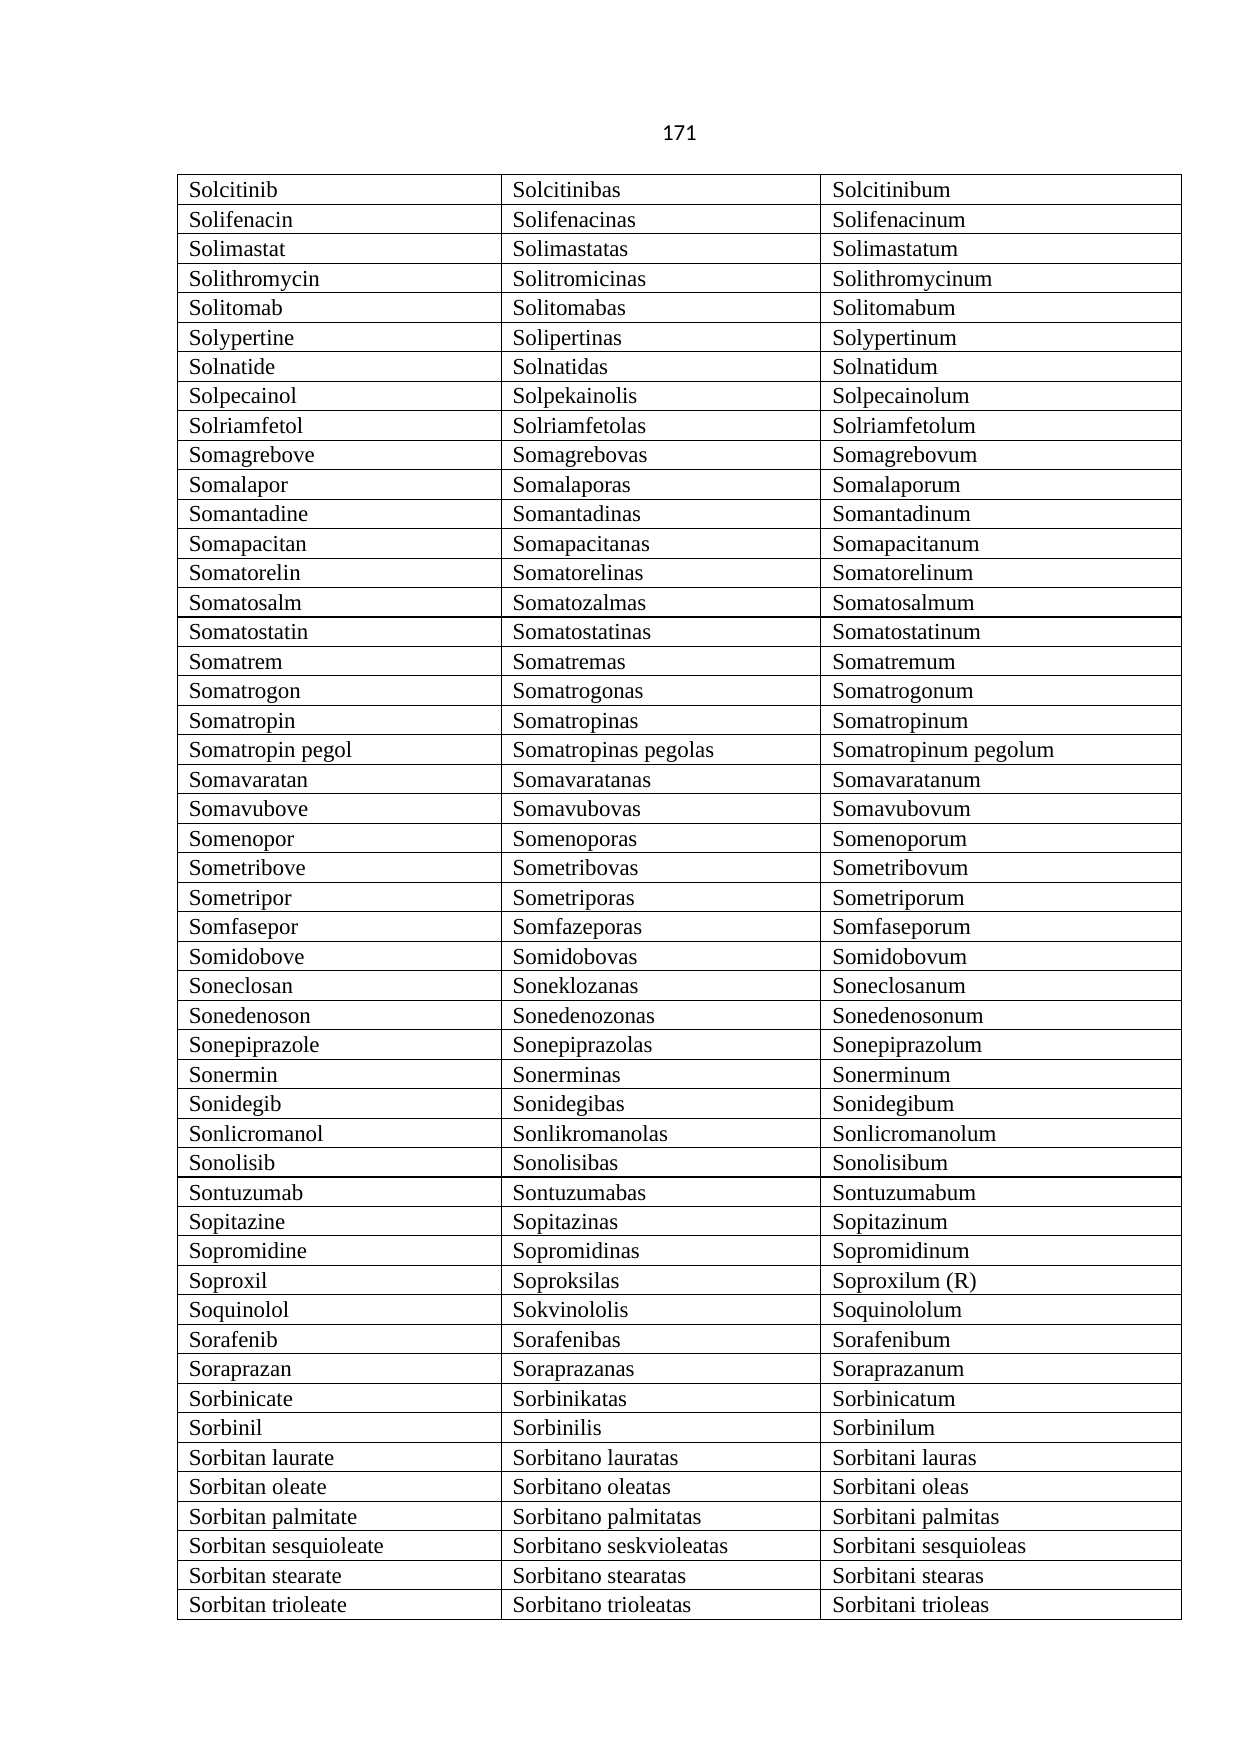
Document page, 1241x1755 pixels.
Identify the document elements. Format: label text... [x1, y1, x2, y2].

table_cell Somavaratan [178, 765, 501, 793]
table_cell Soraprazanum [821, 1354, 1181, 1383]
table_cell Somantadinum [821, 500, 1181, 528]
table_cell Sonolisibas [502, 1148, 820, 1176]
table_cell Somapacitan [178, 529, 501, 557]
table_cell Sorbitano palmitatas [502, 1502, 820, 1530]
table_cell Solimastatas [502, 234, 820, 263]
table_cell Sorbinil [178, 1413, 501, 1442]
table_cell Somatremas [502, 647, 820, 675]
table_cell Sonlicromanol [178, 1119, 501, 1147]
table_cell Solitromicinas [502, 264, 820, 292]
table_cell Sometriporum [821, 883, 1181, 911]
table_cell Solifenacinas [502, 205, 820, 233]
table_cell Somenopor [178, 824, 501, 852]
table_cell Sontuzumabas [502, 1178, 820, 1206]
table_cell Soproxilum (R) [821, 1266, 1181, 1294]
table_cell Somfasepor [178, 912, 501, 941]
table_cell Sorbitani palmitas [821, 1502, 1181, 1530]
table_cell Somatosalm [178, 588, 501, 616]
table_cell Soproxil [178, 1266, 501, 1294]
table_cell Somidobovas [502, 942, 820, 970]
table_cell Somagrebovas [502, 441, 820, 469]
table_cell Sorbitani oleas [821, 1472, 1181, 1501]
table_cell Sorbitano seskvioleatas [502, 1531, 820, 1560]
table_cell Somavaratanum [821, 765, 1181, 793]
table_cell Solitomab [178, 293, 501, 322]
table_cell Sonerminas [502, 1060, 820, 1088]
table_cell Sorafenibas [502, 1325, 820, 1353]
table_cell Somatorelinum [821, 559, 1181, 587]
table_cell Solimastat [178, 234, 501, 263]
table_cell Sorbitan stearate [178, 1561, 501, 1589]
table_cell Sopitazinum [821, 1207, 1181, 1235]
table_cell Somatremum [821, 647, 1181, 675]
table_cell Sokvinololis [502, 1295, 820, 1324]
table_cell Solriamfetolas [502, 411, 820, 439]
table_cell Somagrebove [178, 441, 501, 469]
table_cell Solnatidum [821, 352, 1181, 381]
table_cell Sonermin [178, 1060, 501, 1088]
table_cell Sonlicromanolum [821, 1119, 1181, 1147]
table_cell Sometribovum [821, 853, 1181, 882]
table_cell Sometripor [178, 883, 501, 911]
table_cell Solitomabas [502, 293, 820, 322]
table_cell Solcitinibum [821, 175, 1181, 204]
table_cell Sopitazine [178, 1207, 501, 1235]
table_cell Somavubovum [821, 794, 1181, 823]
table_cell Somatrogonum [821, 676, 1181, 705]
table_cell Soraprazan [178, 1354, 501, 1383]
table_cell Sonedenoson [178, 1001, 501, 1029]
table_cell Solithromycin [178, 264, 501, 292]
table_cell Solriamfetolum [821, 411, 1181, 439]
table_cell Sorbitan palmitate [178, 1502, 501, 1530]
table_cell Somatropin pegol [178, 735, 501, 764]
table_cell Soneclosan [178, 971, 501, 999]
table_cell Sorbinilis [502, 1413, 820, 1442]
table_cell Somatostatinum [821, 618, 1181, 646]
table_cell Somatrem [178, 647, 501, 675]
table_cell Soraprazanas [502, 1354, 820, 1383]
table_cell Somenoporas [502, 824, 820, 852]
table_cell Sonidegib [178, 1089, 501, 1117]
table_cell Sonepiprazolum [821, 1030, 1181, 1058]
table_cell Sonerminum [821, 1060, 1181, 1088]
table_cell Soneclosanum [821, 971, 1181, 999]
table_cell Sometriporas [502, 883, 820, 911]
table_cell Somatorelinas [502, 559, 820, 587]
table_cell Solipertinas [502, 323, 820, 351]
table_cell Somalapor [178, 470, 501, 498]
table_cell Solriamfetol [178, 411, 501, 439]
table_cell Sopromidine [178, 1236, 501, 1265]
table_cell Sometribovas [502, 853, 820, 882]
table_cell Somatostatin [178, 618, 501, 646]
table_cell Sontuzumabum [821, 1178, 1181, 1206]
table_cell Solcitinibas [502, 175, 820, 204]
table_cell Sopitazinas [502, 1207, 820, 1235]
table_cell Somatrogonas [502, 676, 820, 705]
table_cell Somavubovas [502, 794, 820, 823]
table_cell Sorbinikatas [502, 1384, 820, 1412]
table_cell Somatostatinas [502, 618, 820, 646]
table_cell Sorafenib [178, 1325, 501, 1353]
table_cell Sonidegibas [502, 1089, 820, 1117]
table_cell Sorbitani sesquioleas [821, 1531, 1181, 1560]
table_cell Sonedenosonum [821, 1001, 1181, 1029]
table_cell Somantadinas [502, 500, 820, 528]
table_cell Sorbinilum [821, 1413, 1181, 1442]
table_cell Solifenacinum [821, 205, 1181, 233]
table_cell Sorbinicate [178, 1384, 501, 1412]
table_cell Sorbitan oleate [178, 1472, 501, 1501]
table_cell Somidobovum [821, 942, 1181, 970]
table_cell Sonepiprazolas [502, 1030, 820, 1058]
table_cell Sonepiprazole [178, 1030, 501, 1058]
table_cell Somatropin [178, 706, 501, 734]
table_cell Somapacitanum [821, 529, 1181, 557]
table_cell Solcitinib [178, 175, 501, 204]
table_cell Solnatide [178, 352, 501, 381]
table_cell Solpecainol [178, 382, 501, 410]
table_cell Somatozalmas [502, 588, 820, 616]
table_cell Sorbitano oleatas [502, 1472, 820, 1501]
table_cell Sopromidinas [502, 1236, 820, 1265]
table_cell Somatorelin [178, 559, 501, 587]
table_cell Sorbinicatum [821, 1384, 1181, 1412]
table_cell Solnatidas [502, 352, 820, 381]
table_cell Sorbitano lauratas [502, 1443, 820, 1471]
table_cell Soquinololum [821, 1295, 1181, 1324]
table_cell Sorbitano trioleatas [502, 1590, 820, 1619]
table_cell Soquinolol [178, 1295, 501, 1324]
table_cell Somalaporas [502, 470, 820, 498]
table_cell Sonolisib [178, 1148, 501, 1176]
table_cell Somavaratanas [502, 765, 820, 793]
table_cell Soproksilas [502, 1266, 820, 1294]
table_cell Solpekainolis [502, 382, 820, 410]
table_cell Sontuzumab [178, 1178, 501, 1206]
table_cell Somfaseporum [821, 912, 1181, 941]
table_cell Somatosalmum [821, 588, 1181, 616]
table_cell Sorbitan sesquioleate [178, 1531, 501, 1560]
table_cell Somalaporum [821, 470, 1181, 498]
table_cell Somantadine [178, 500, 501, 528]
table_cell Sometribove [178, 853, 501, 882]
table_cell Sorbitano stearatas [502, 1561, 820, 1589]
table_cell Somidobove [178, 942, 501, 970]
table_cell Sonedenozonas [502, 1001, 820, 1029]
table_cell Soneklozanas [502, 971, 820, 999]
table_cell Sonolisibum [821, 1148, 1181, 1176]
table_cell Somagrebovum [821, 441, 1181, 469]
table_cell Sorbitani trioleas [821, 1590, 1181, 1619]
table_cell Somenoporum [821, 824, 1181, 852]
table_cell Sopromidinum [821, 1236, 1181, 1265]
table_cell Solithromycinum [821, 264, 1181, 292]
table_cell Sorbitani lauras [821, 1443, 1181, 1471]
table_cell Sonlikromanolas [502, 1119, 820, 1147]
table_cell Solimastatum [821, 234, 1181, 263]
table_cell Solitomabum [821, 293, 1181, 322]
table_cell Solypertine [178, 323, 501, 351]
table_cell Somapacitanas [502, 529, 820, 557]
table_cell Somatropinas [502, 706, 820, 734]
table_cell Solpecainolum [821, 382, 1181, 410]
table_cell Solifenacin [178, 205, 501, 233]
table_cell Sorbitan laurate [178, 1443, 501, 1471]
table_cell Sonidegibum [821, 1089, 1181, 1117]
table_cell Somatropinum [821, 706, 1181, 734]
table_cell Somfazeporas [502, 912, 820, 941]
table_cell Somatropinum pegolum [821, 735, 1181, 764]
table_cell Somatrogon [178, 676, 501, 705]
table_cell Somavubove [178, 794, 501, 823]
table_cell Sorafenibum [821, 1325, 1181, 1353]
table_cell Sorbitan trioleate [178, 1590, 501, 1619]
table_cell Solypertinum [821, 323, 1181, 351]
table_cell Somatropinas pegolas [502, 735, 820, 764]
table_cell Sorbitani stearas [821, 1561, 1181, 1589]
